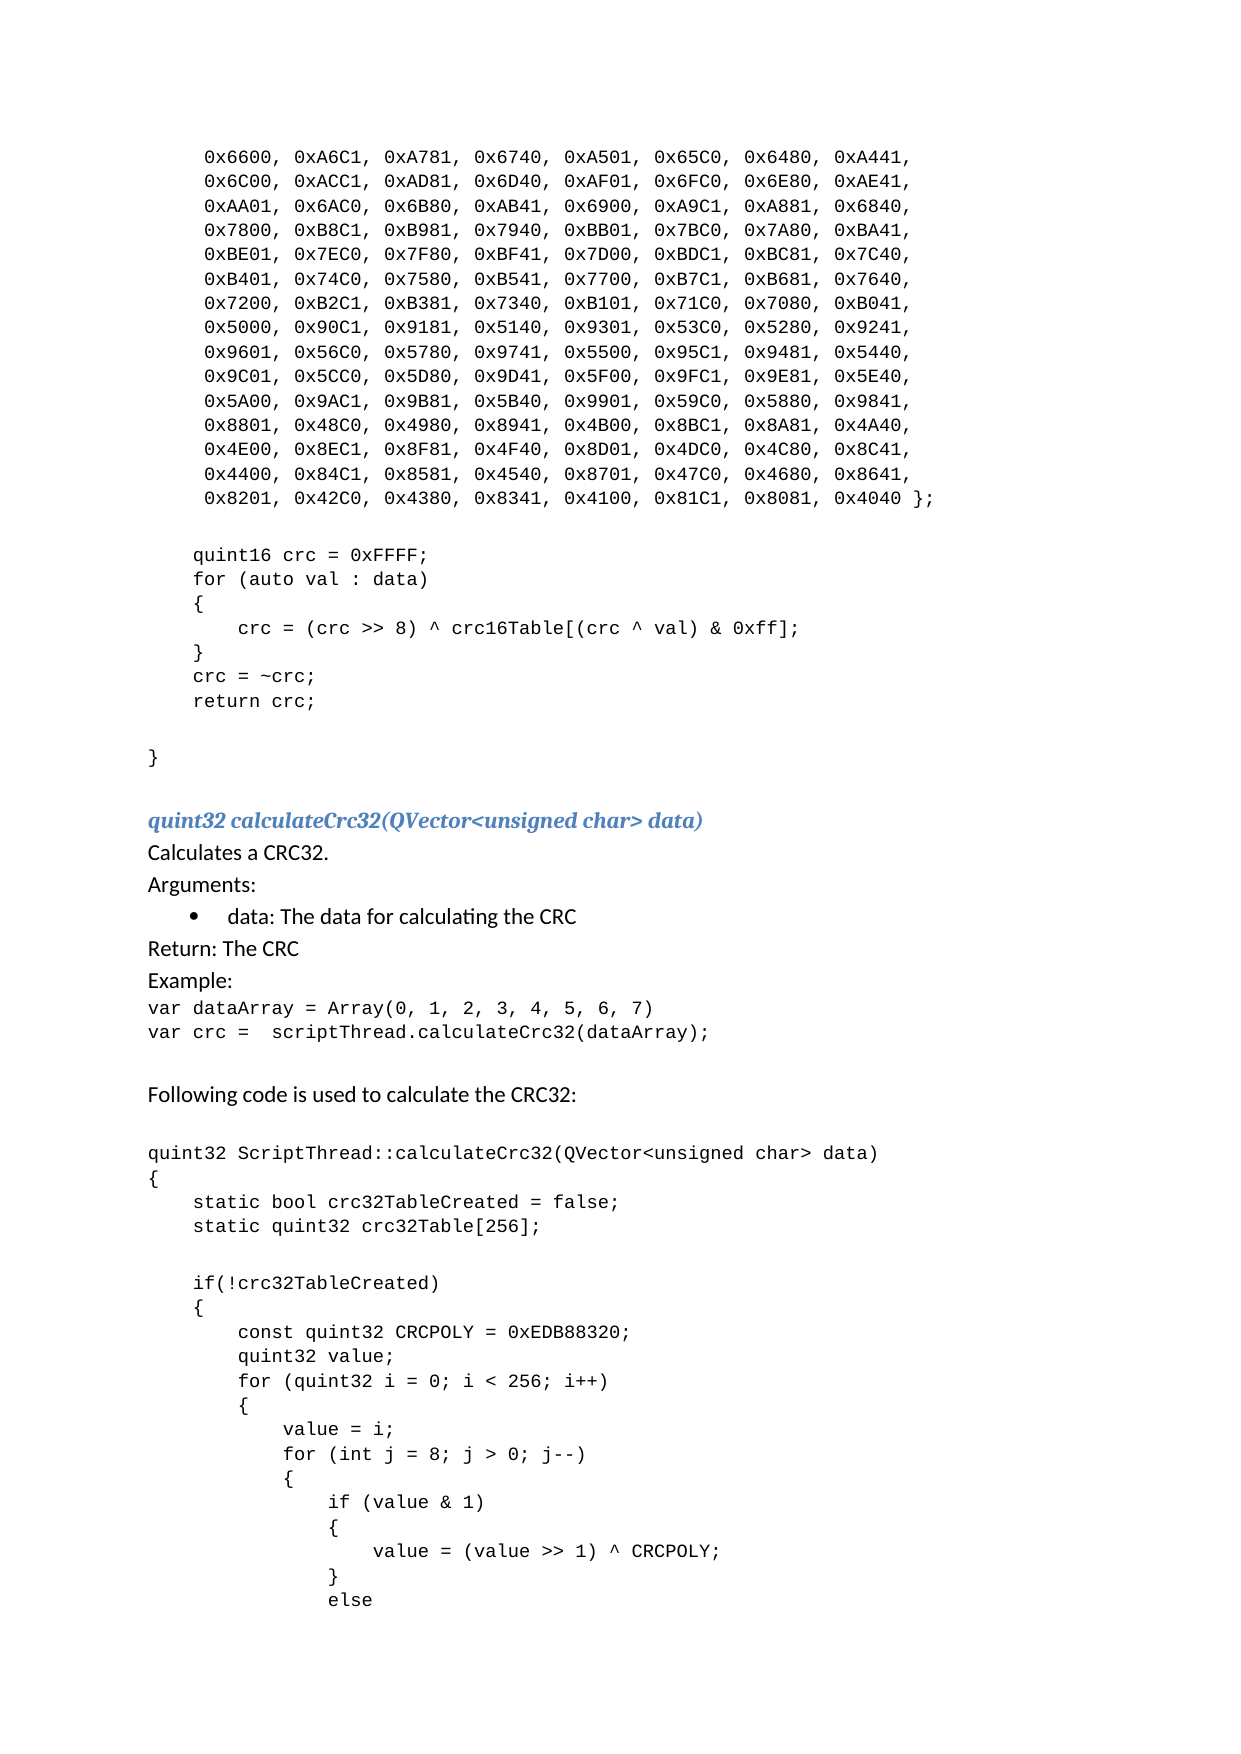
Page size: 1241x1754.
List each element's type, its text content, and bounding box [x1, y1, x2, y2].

subtitle quint32 calculateCrc32(QVector<unsigned char> data) [148, 808, 1093, 834]
text { [148, 1469, 1093, 1490]
text 0x5A00, 0x9AC1, 0x9B81, 0x5B40, 0x9901, 0x59C0, 0x5880, 0x9841, [148, 391, 1093, 413]
text Calculates a CRC32. [148, 838, 1093, 866]
text return crc; [148, 692, 1093, 713]
text { [148, 1298, 1093, 1319]
text 0x7800, 0xB8C1, 0xB981, 0x7940, 0xBB01, 0x7BC0, 0x7A80, 0xBA41, [148, 221, 1093, 242]
text 0xB401, 0x74C0, 0x7580, 0xB541, 0x7700, 0xB7C1, 0xB681, 0x7640, [148, 269, 1093, 291]
text { [148, 1168, 1093, 1190]
text value = i; [148, 1420, 1093, 1441]
text for (auto val : data) [148, 570, 1093, 591]
text 0x6C00, 0xACC1, 0xAD81, 0x6D40, 0xAF01, 0x6FC0, 0x6E80, 0xAE41, [148, 172, 1093, 193]
text 0x8201, 0x42C0, 0x4380, 0x8341, 0x4100, 0x81C1, 0x8081, 0x4040 }; [148, 489, 1093, 510]
list data: The data for calculating the CRC [190, 902, 1093, 930]
text Arguments: [148, 870, 1093, 898]
text else [148, 1591, 1093, 1612]
text for (int j = 8; j > 0; j--) [148, 1444, 1093, 1466]
text 0x6600, 0xA6C1, 0xA781, 0x6740, 0xA501, 0x65C0, 0x6480, 0xA441, [148, 148, 1093, 169]
text 0x9C01, 0x5CC0, 0x5D80, 0x9D41, 0x5F00, 0x9FC1, 0x9E81, 0x5E40, [148, 367, 1093, 388]
text } [148, 748, 1093, 769]
text crc = ~crc; [148, 667, 1093, 688]
text { [148, 1396, 1093, 1417]
text } [148, 643, 1093, 664]
text static bool crc32TableCreated = false; [148, 1193, 1093, 1214]
text } [148, 1566, 1093, 1588]
text 0x4E00, 0x8EC1, 0x8F81, 0x4F40, 0x8D01, 0x4DC0, 0x4C80, 0x8C41, [148, 440, 1093, 461]
text static quint32 crc32Table[256]; [148, 1217, 1093, 1238]
text 0x8801, 0x48C0, 0x4980, 0x8941, 0x4B00, 0x8BC1, 0x8A81, 0x4A40, [148, 416, 1093, 437]
text quint32 value; [148, 1347, 1093, 1368]
text quint16 crc = 0xFFFF; [148, 545, 1093, 567]
text Following code is used to calculate the CRC32: [148, 1080, 1093, 1108]
text 0x9601, 0x56C0, 0x5780, 0x9741, 0x5500, 0x95C1, 0x9481, 0x5440, [148, 343, 1093, 364]
text for (quint32 i = 0; i < 256; i++) [148, 1371, 1093, 1393]
text 0xBE01, 0x7EC0, 0x7F80, 0xBF41, 0x7D00, 0xBDC1, 0xBC81, 0x7C40, [148, 245, 1093, 266]
text 0x7200, 0xB2C1, 0xB381, 0x7340, 0xB101, 0x71C0, 0x7080, 0xB041, [148, 294, 1093, 315]
text Example: [148, 967, 1093, 995]
text crc = (crc >> 8) ^ crc16Table[(crc ^ val) & 0xff]; [148, 618, 1093, 640]
text if(!crc32TableCreated) [148, 1274, 1093, 1295]
text value = (value >> 1) ^ CRCPOLY; [148, 1542, 1093, 1563]
text 0x4400, 0x84C1, 0x8581, 0x4540, 0x8701, 0x47C0, 0x4680, 0x8641, [148, 464, 1093, 486]
text { [148, 1518, 1093, 1539]
text { [148, 594, 1093, 615]
text quint32 ScriptThread::calculateCrc32(QVector<unsigned char> data) [148, 1144, 1093, 1165]
text var dataArray = Array(0, 1, 2, 3, 4, 5, 6, 7) [148, 999, 1093, 1020]
text Return: The CRC [148, 934, 1093, 962]
text 0x5000, 0x90C1, 0x9181, 0x5140, 0x9301, 0x53C0, 0x5280, 0x9241, [148, 318, 1093, 339]
text if (value & 1) [148, 1493, 1093, 1514]
text 0xAA01, 0x6AC0, 0x6B80, 0xAB41, 0x6900, 0xA9C1, 0xA881, 0x6840, [148, 196, 1093, 218]
text var crc = scriptThread.calculateCrc32(dataArray); [148, 1023, 1093, 1044]
text const quint32 CRCPOLY = 0xEDB88320; [148, 1323, 1093, 1344]
